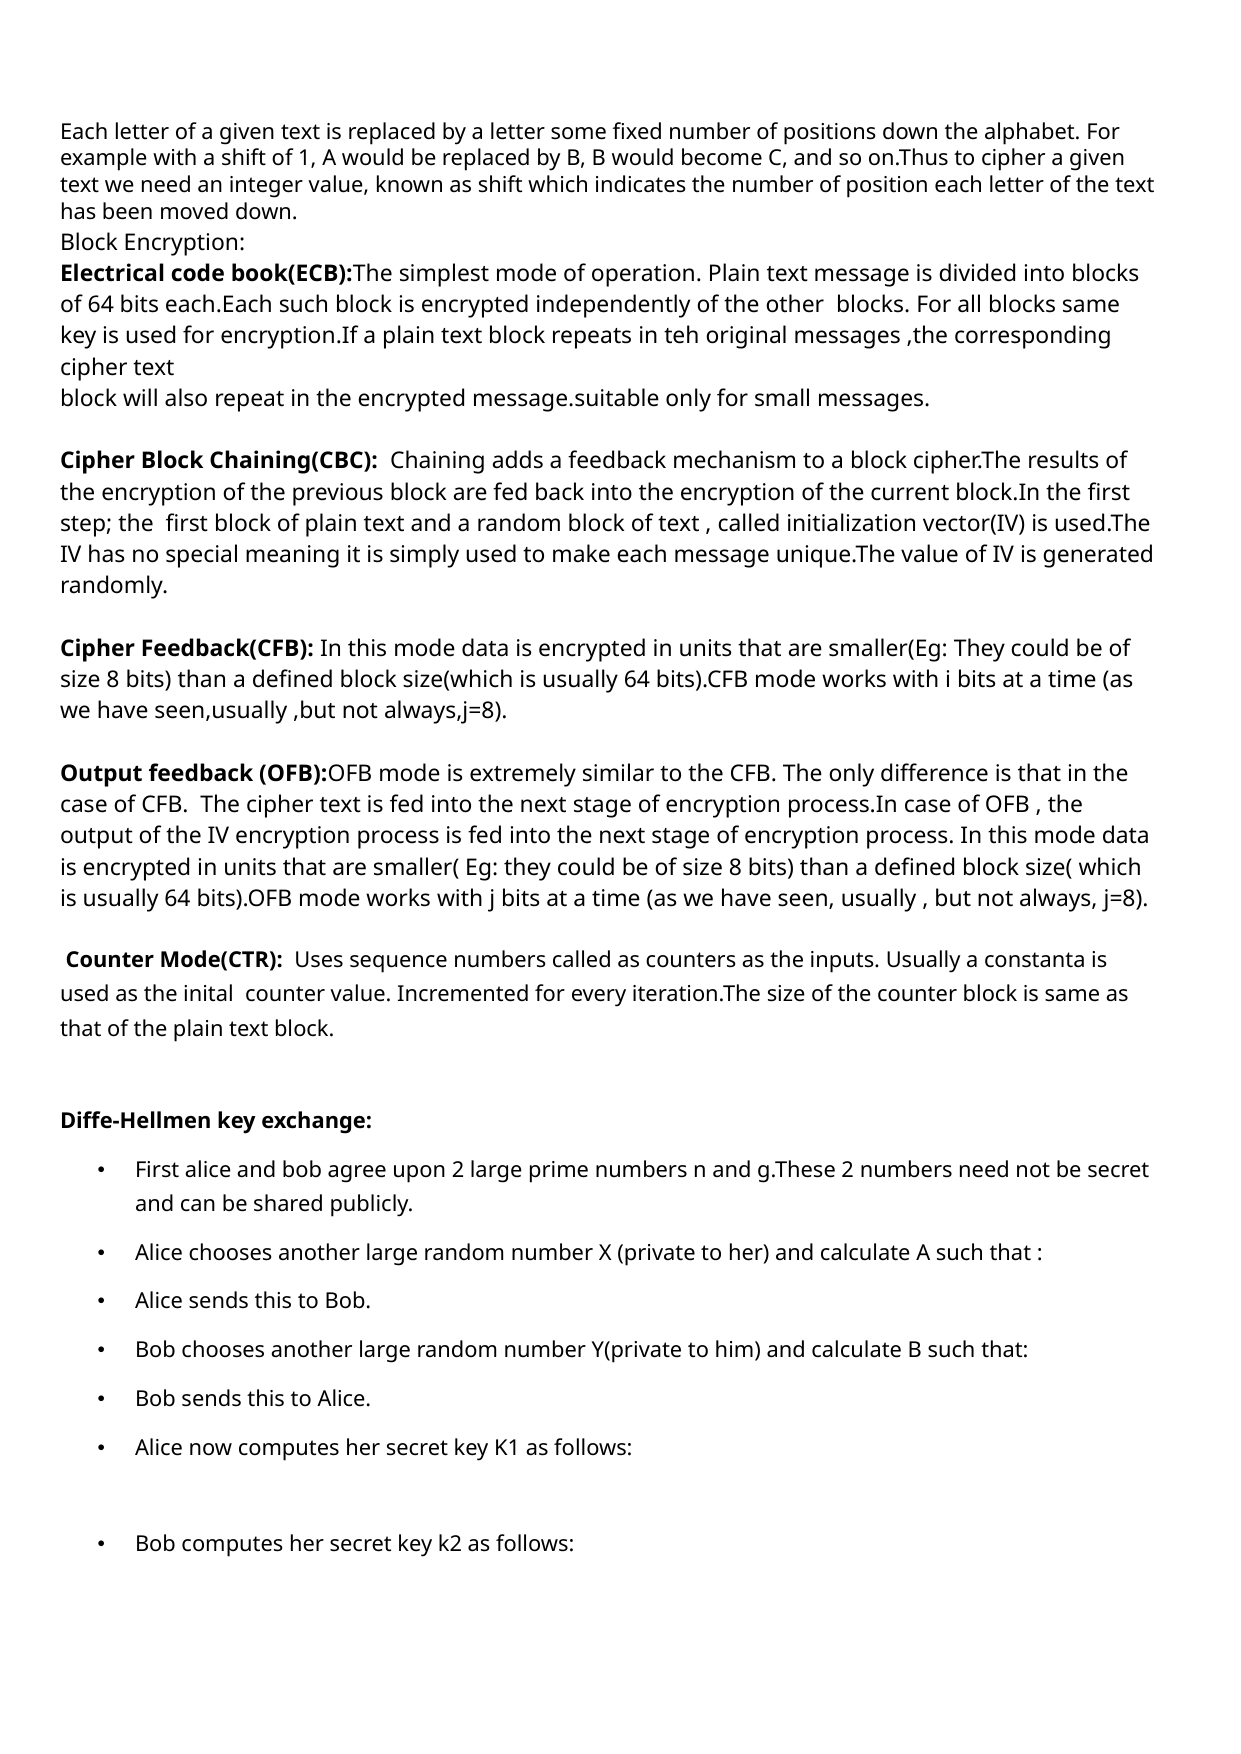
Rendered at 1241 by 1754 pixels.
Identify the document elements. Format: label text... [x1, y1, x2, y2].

text block will also repeat in the encrypted message.suitable only for small messages. [60, 382, 1159, 413]
title Each letter of a given text is replaced by a letter some fixed number of positions down the alphabet. For example with a shift of 1, A would be replaced by B, B would become C, and so on.Thus to cipher a given text we need an integer value, known as shift which indicates the number of position each letter of the text has been moved down. [60, 118, 1159, 226]
text Cipher Feedback(CFB): In this mode data is encrypted in units that are smaller(Eg: They could be of size 8 bits) than a defined block size(which is usually 64 bits).CFB mode works with i bits at a time (as we have seen,usually ,but not always,j=8). [60, 632, 1159, 726]
text Counter Mode(CTR): Uses sequence numbers called as counters as the inputs. Usually a constanta is used as the inital counter value. Incremented for every iteration.The size of the counter block is same as that of the plain text block. [60, 944, 1159, 1042]
list Alice chooses another large random number X (private to her) and calculate A such that : [97, 1237, 1159, 1266]
list Bob chooses another large random number Y(private to him) and calculate B such that: [97, 1334, 1159, 1364]
list Bob sends this to Alice. [97, 1383, 1159, 1413]
list First alice and bob agree upon 2 large prime numbers n and g.These 2 numbers need not be secret and can be shared publicly. [97, 1154, 1159, 1218]
text Cipher Block Chaining(CBC): Chaining adds a feedback mechanism to a block cipher.The results of the encryption of the previous block are fed back into the encryption of the current block.In the first step; the first block of plain text and a random block of text , called initialization vector(IV) is used.The IV has no special meaning it is simply used to make each message unique.The value of IV is generated randomly. [60, 444, 1159, 601]
list Bob computes her secret key k2 as follows: [97, 1528, 1159, 1558]
text Diffe-Hellmen key exchange: [60, 1105, 1159, 1135]
list Alice sends this to Bob. [97, 1285, 1159, 1315]
list Alice now computes her secret key K1 as follows: [97, 1432, 1159, 1461]
text Output feedback (OFB):OFB mode is extremely similar to the CFB. The only difference is that in the case of CFB. The cipher text is fed into the next stage of encryption process.In case of OFB , the output of the IV encryption process is fed into the next stage of encryption process. In this mode data is encrypted in units that are smaller( Eg: they could be of size 8 bits) than a defined block size( which is usually 64 bits).OFB mode works with j bits at a time (as we have seen, usually , but not always, j=8). [60, 757, 1159, 913]
text Block Encryption: Electrical code book(ECB):The simplest mode of operation. Plain text message is divided into blocks of 64 bits each.Each such block is encrypted independently of the other blocks. For all blocks same key is used for encryption.If a plain text block repeats in teh original messages ,the corresponding cipher text [60, 226, 1159, 382]
